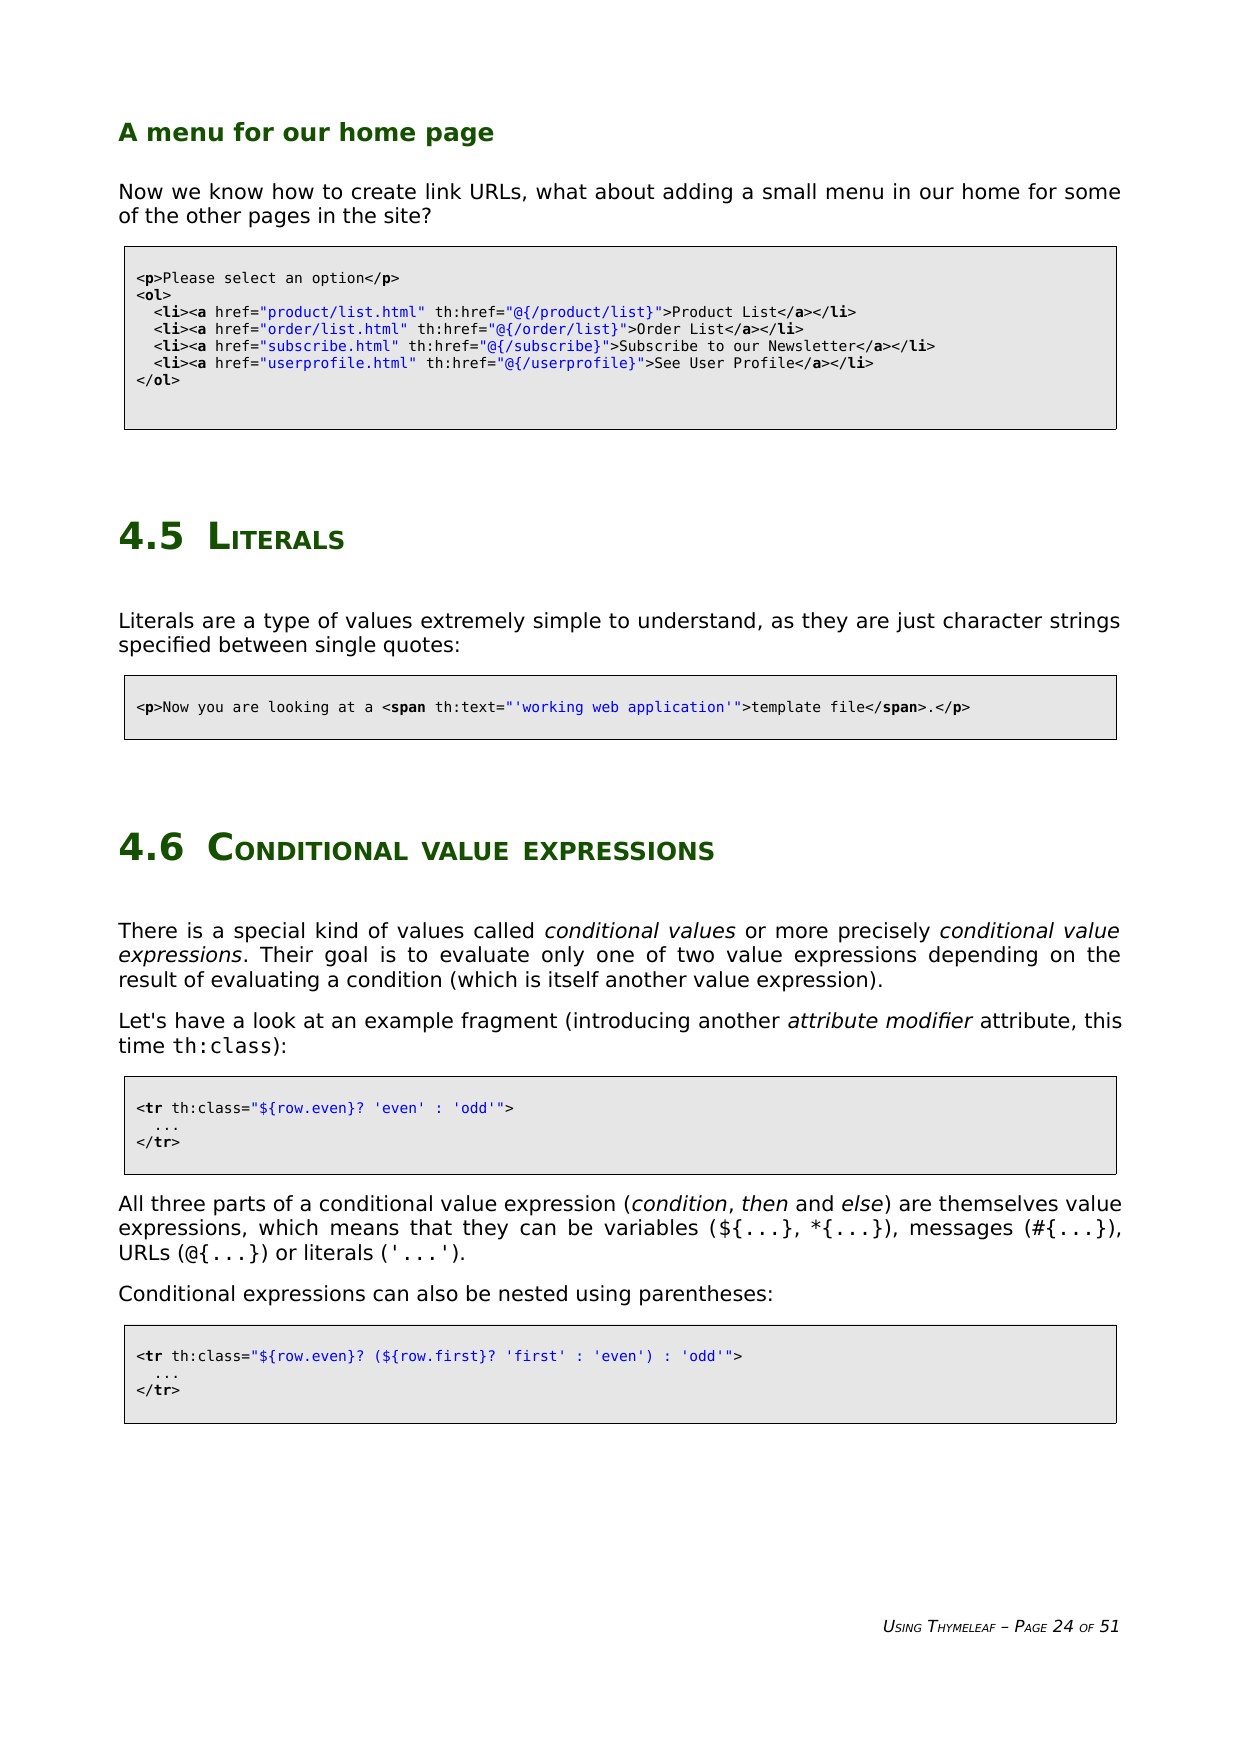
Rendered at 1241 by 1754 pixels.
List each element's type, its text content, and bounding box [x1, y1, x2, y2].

text Literals are a type of values extremely simple to understand, as they are just character strings specified between single quotes: [118, 609, 1122, 657]
text Now we know how to create link URLs, what about adding a small menu in our home for some of the other pages in the site? [118, 180, 1122, 228]
subtitle A menu for our home page [118, 118, 1122, 147]
subtitle Literals [118, 515, 1122, 559]
subtitle Conditional value expressions [118, 825, 1122, 869]
text There is a special kind of values called conditional values or more precisely conditional value expressions. Their goal is to evaluate only one of two value expressions depending on the result of evaluating a condition (which is itself another value expression). [118, 919, 1122, 992]
text <tr th:class="${row.even}? 'even' : 'odd'"> ... </tr> [125, 1077, 1116, 1174]
text <tr th:class="${row.even}? (${row.first}? 'first' : 'even') : 'odd'"> ... </tr> [125, 1326, 1116, 1423]
text All three parts of a conditional value expression (condition, then and else) are themselves value expressions, which means that they can be variables (${...}, *{...}), messages (#{...}), URLs (@{...}) or literals ('...'). [118, 1192, 1122, 1265]
text Let's have a look at an example fragment (introducing another attribute modifier attribute, this time th:class): [118, 1009, 1122, 1058]
text Conditional expressions can also be nested using parentheses: [118, 1282, 1122, 1307]
text <p>Please select an option</p> <ol> <li><a href="product/list.html" th:href="@{/product/list}">Product List</a></li> <li><a href="order/list.html" th:href="@{/order/list}">Order List</a></li> <li><a href="subscribe.html" th:href="@{/subscribe}">Subscribe to our Newsletter</a></li> <li><a href="userprofile.html" th:href="@{/userprofile}">See User Profile</a></li> </ol> [125, 247, 1116, 429]
text <p>Now you are looking at a <span th:text="'working web application'">template file</span>.</p> [125, 676, 1116, 739]
